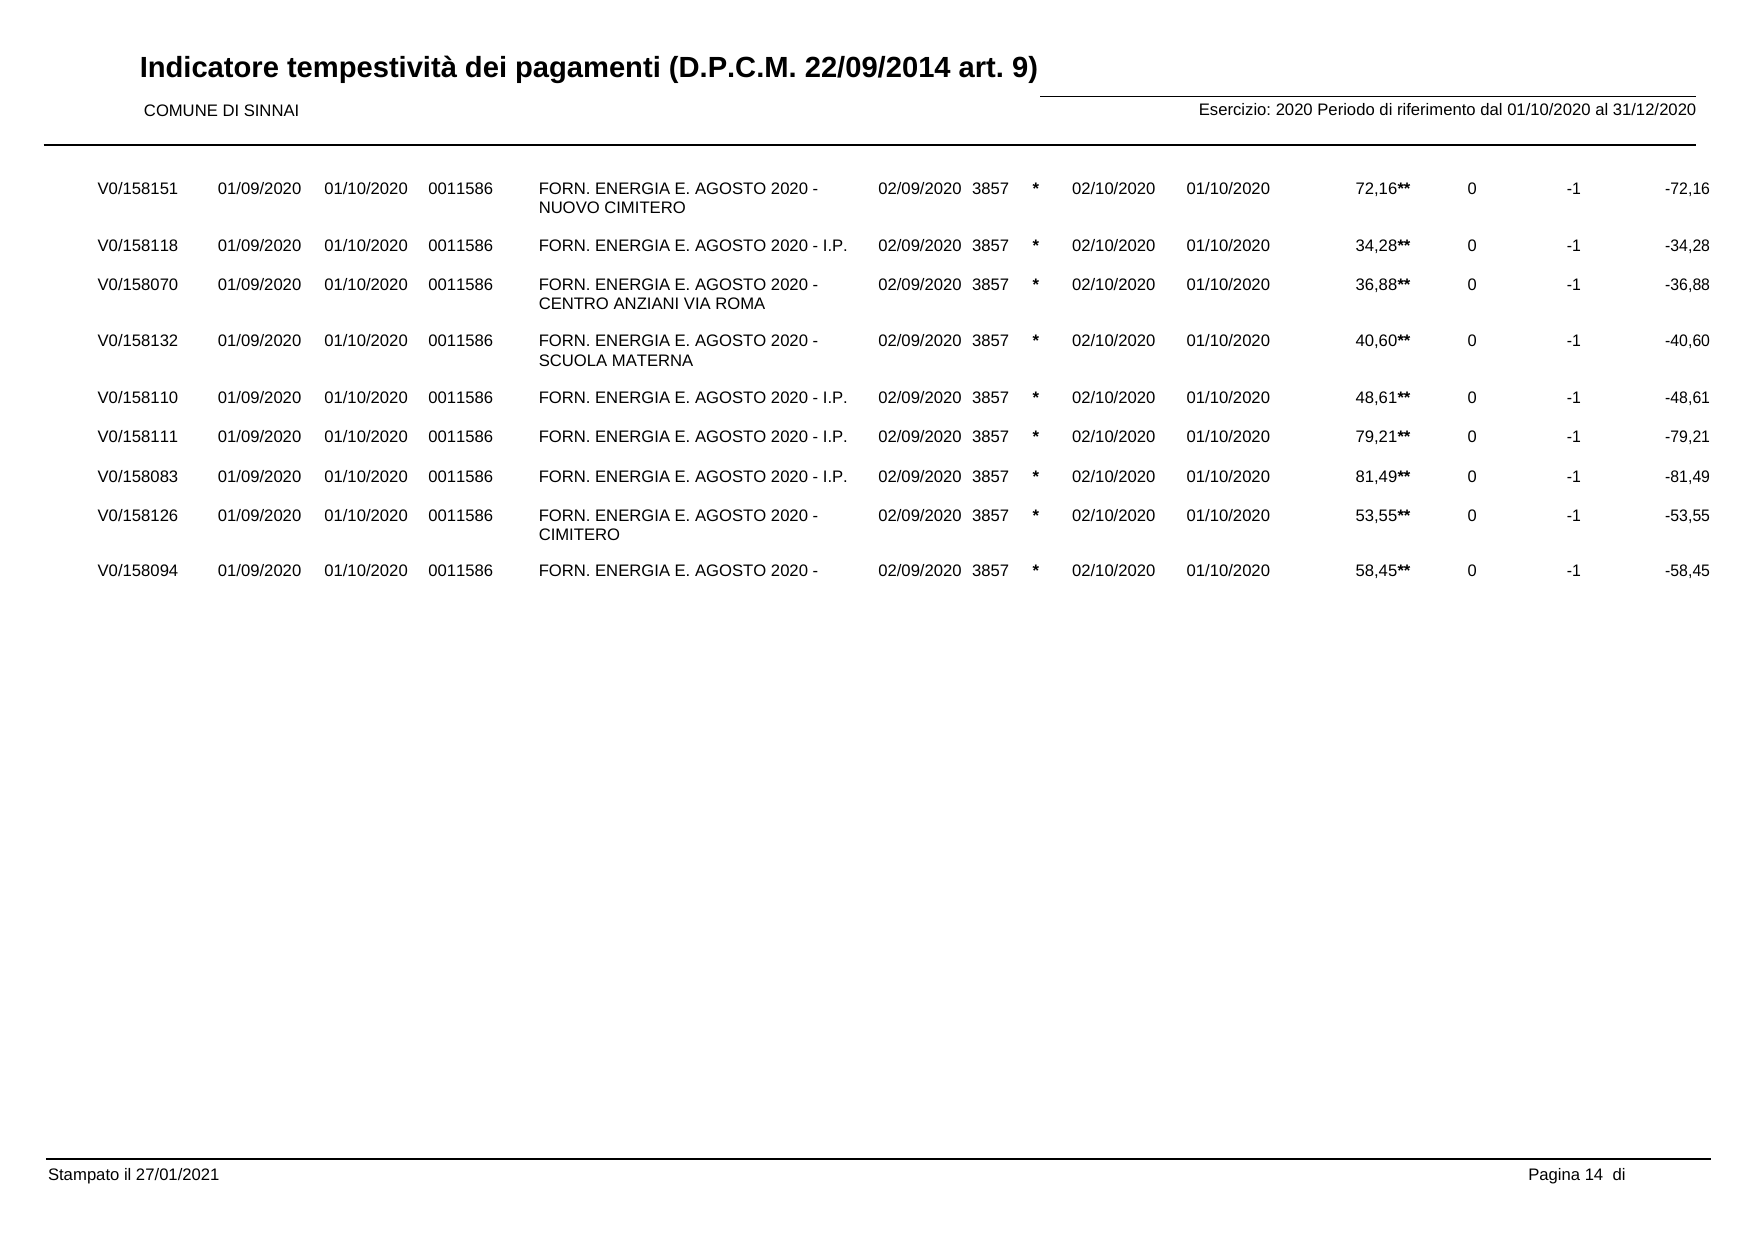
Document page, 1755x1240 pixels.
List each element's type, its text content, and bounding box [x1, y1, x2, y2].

table_cell 3857 [971, 502, 1020, 561]
table_cell 01/09/2020 [207, 463, 311, 502]
table_cell 40,60** [1286, 330, 1422, 386]
table_cell 02/09/2020 [871, 423, 971, 463]
table_cell 3857 [971, 271, 1020, 330]
table_cell FORN. ENERGIA E. AGOSTO 2020 - I.P. [536, 234, 871, 271]
table_cell 02/09/2020 [871, 386, 971, 423]
table_cell V0/158126 [49, 502, 207, 561]
table_cell -48,61 [1584, 386, 1711, 423]
table_cell 01/10/2020 [311, 561, 428, 596]
table_cell -34,28 [1584, 234, 1711, 271]
table_cell 01/09/2020 [207, 386, 311, 423]
table_cell 3857 [971, 175, 1020, 234]
table_cell V0/158070 [49, 271, 207, 330]
table_cell * 02/10/2020 [1020, 330, 1171, 386]
table_cell FORN. ENERGIA E. AGOSTO 2020 - SCUOLA MATERNA [536, 330, 871, 386]
table_cell 02/09/2020 [871, 271, 971, 330]
table_cell FORN. ENERGIA E. AGOSTO 2020 - CIMITERO [536, 502, 871, 561]
table_cell 02/09/2020 [871, 502, 971, 561]
table_cell * 02/10/2020 [1020, 561, 1171, 596]
table_cell 02/09/2020 [871, 463, 971, 502]
table_cell 01/10/2020 [311, 423, 428, 463]
table_cell 01/10/2020 [1171, 175, 1286, 234]
table_cell 0 [1423, 502, 1492, 561]
table_cell 0 [1423, 234, 1492, 271]
table_cell 36,88** [1286, 271, 1422, 330]
table_cell -72,16 [1584, 175, 1711, 234]
table_cell 0011586 [428, 271, 536, 330]
table_cell -36,88 [1584, 271, 1711, 330]
table_cell 3857 [971, 463, 1020, 502]
table_cell -53,55 [1584, 502, 1711, 561]
table_cell 01/09/2020 [207, 330, 311, 386]
table_cell 01/10/2020 [1171, 386, 1286, 423]
table_cell * 02/10/2020 [1020, 175, 1171, 234]
table_cell 34,28** [1286, 234, 1422, 271]
table_cell 0011586 [428, 463, 536, 502]
table_cell 0011586 [428, 175, 536, 234]
table_cell 01/09/2020 [207, 175, 311, 234]
table_cell * 02/10/2020 [1020, 463, 1171, 502]
table_cell 0011586 [428, 423, 536, 463]
table_cell 0 [1423, 175, 1492, 234]
table_cell * 02/10/2020 [1020, 502, 1171, 561]
table_cell 79,21** [1286, 423, 1422, 463]
table_cell 3857 [971, 330, 1020, 386]
table_cell 01/09/2020 [207, 234, 311, 271]
table_cell -1 [1492, 330, 1584, 386]
table_cell FORN. ENERGIA E. AGOSTO 2020 - I.P. [536, 386, 871, 423]
table_cell 58,45** [1286, 561, 1422, 596]
table_cell 01/10/2020 [311, 502, 428, 561]
table_cell 01/10/2020 [311, 330, 428, 386]
table_cell 3857 [971, 423, 1020, 463]
table_cell 01/10/2020 [1171, 423, 1286, 463]
table_cell FORN. ENERGIA E. AGOSTO 2020 - I.P. [536, 463, 871, 502]
table_cell FORN. ENERGIA E. AGOSTO 2020 - CENTRO ANZIANI VIA ROMA [536, 271, 871, 330]
table_cell V0/158111 [49, 423, 207, 463]
table_cell V0/158110 [49, 386, 207, 423]
table_cell 01/09/2020 [207, 561, 311, 596]
table_cell V0/158083 [49, 463, 207, 502]
table_cell 01/09/2020 [207, 271, 311, 330]
table_cell 01/10/2020 [1171, 502, 1286, 561]
table_cell -1 [1492, 561, 1584, 596]
table_cell -1 [1492, 271, 1584, 330]
table_cell 01/10/2020 [1171, 271, 1286, 330]
table_cell 53,55** [1286, 502, 1422, 561]
table_cell 0 [1423, 561, 1492, 596]
table_cell V0/158151 [49, 175, 207, 234]
table_cell 48,61** [1286, 386, 1422, 423]
table_cell 0011586 [428, 502, 536, 561]
table_cell 3857 [971, 386, 1020, 423]
table_cell 0 [1423, 423, 1492, 463]
table_cell * 02/10/2020 [1020, 271, 1171, 330]
table_cell -1 [1492, 175, 1584, 234]
table_cell * 02/10/2020 [1020, 423, 1171, 463]
table_cell 01/10/2020 [311, 175, 428, 234]
table_cell 01/10/2020 [311, 386, 428, 423]
table_cell 0011586 [428, 386, 536, 423]
table_cell 0011586 [428, 330, 536, 386]
table_cell 02/09/2020 [871, 234, 971, 271]
table_cell 01/10/2020 [311, 271, 428, 330]
table_cell 01/10/2020 [1171, 330, 1286, 386]
table_cell 72,16** [1286, 175, 1422, 234]
table_cell * 02/10/2020 [1020, 234, 1171, 271]
table_cell 02/09/2020 [871, 330, 971, 386]
table_cell V0/158132 [49, 330, 207, 386]
table_cell V0/158118 [49, 234, 207, 271]
table_cell 01/09/2020 [207, 423, 311, 463]
table_cell 3857 [971, 561, 1020, 596]
table_cell 01/10/2020 [311, 234, 428, 271]
table_cell 01/10/2020 [1171, 234, 1286, 271]
table_cell 3857 [971, 234, 1020, 271]
table_cell -1 [1492, 423, 1584, 463]
table_cell 81,49** [1286, 463, 1422, 502]
table_cell -79,21 [1584, 423, 1711, 463]
table_cell 01/10/2020 [1171, 561, 1286, 596]
table_cell FORN. ENERGIA E. AGOSTO 2020 - NUOVO CIMITERO [536, 175, 871, 234]
table_cell * 02/10/2020 [1020, 386, 1171, 423]
table_cell 01/09/2020 [207, 502, 311, 561]
table_cell -1 [1492, 463, 1584, 502]
table_cell 02/09/2020 [871, 561, 971, 596]
table_cell V0/158094 [49, 561, 207, 596]
table_cell 0 [1423, 271, 1492, 330]
table_cell 01/10/2020 [1171, 463, 1286, 502]
table_cell -1 [1492, 502, 1584, 561]
table_cell 0011586 [428, 234, 536, 271]
table_cell FORN. ENERGIA E. AGOSTO 2020 - I.P. [536, 423, 871, 463]
table_cell 0 [1423, 463, 1492, 502]
table_cell FORN. ENERGIA E. AGOSTO 2020 - [536, 561, 871, 596]
table_cell -58,45 [1584, 561, 1711, 596]
table_cell -81,49 [1584, 463, 1711, 502]
table_cell 0 [1423, 330, 1492, 386]
table_cell 0 [1423, 386, 1492, 423]
table_cell -40,60 [1584, 330, 1711, 386]
table_cell -1 [1492, 386, 1584, 423]
table_cell 0011586 [428, 561, 536, 596]
table_cell -1 [1492, 234, 1584, 271]
table_cell 01/10/2020 [311, 463, 428, 502]
table_cell 02/09/2020 [871, 175, 971, 234]
